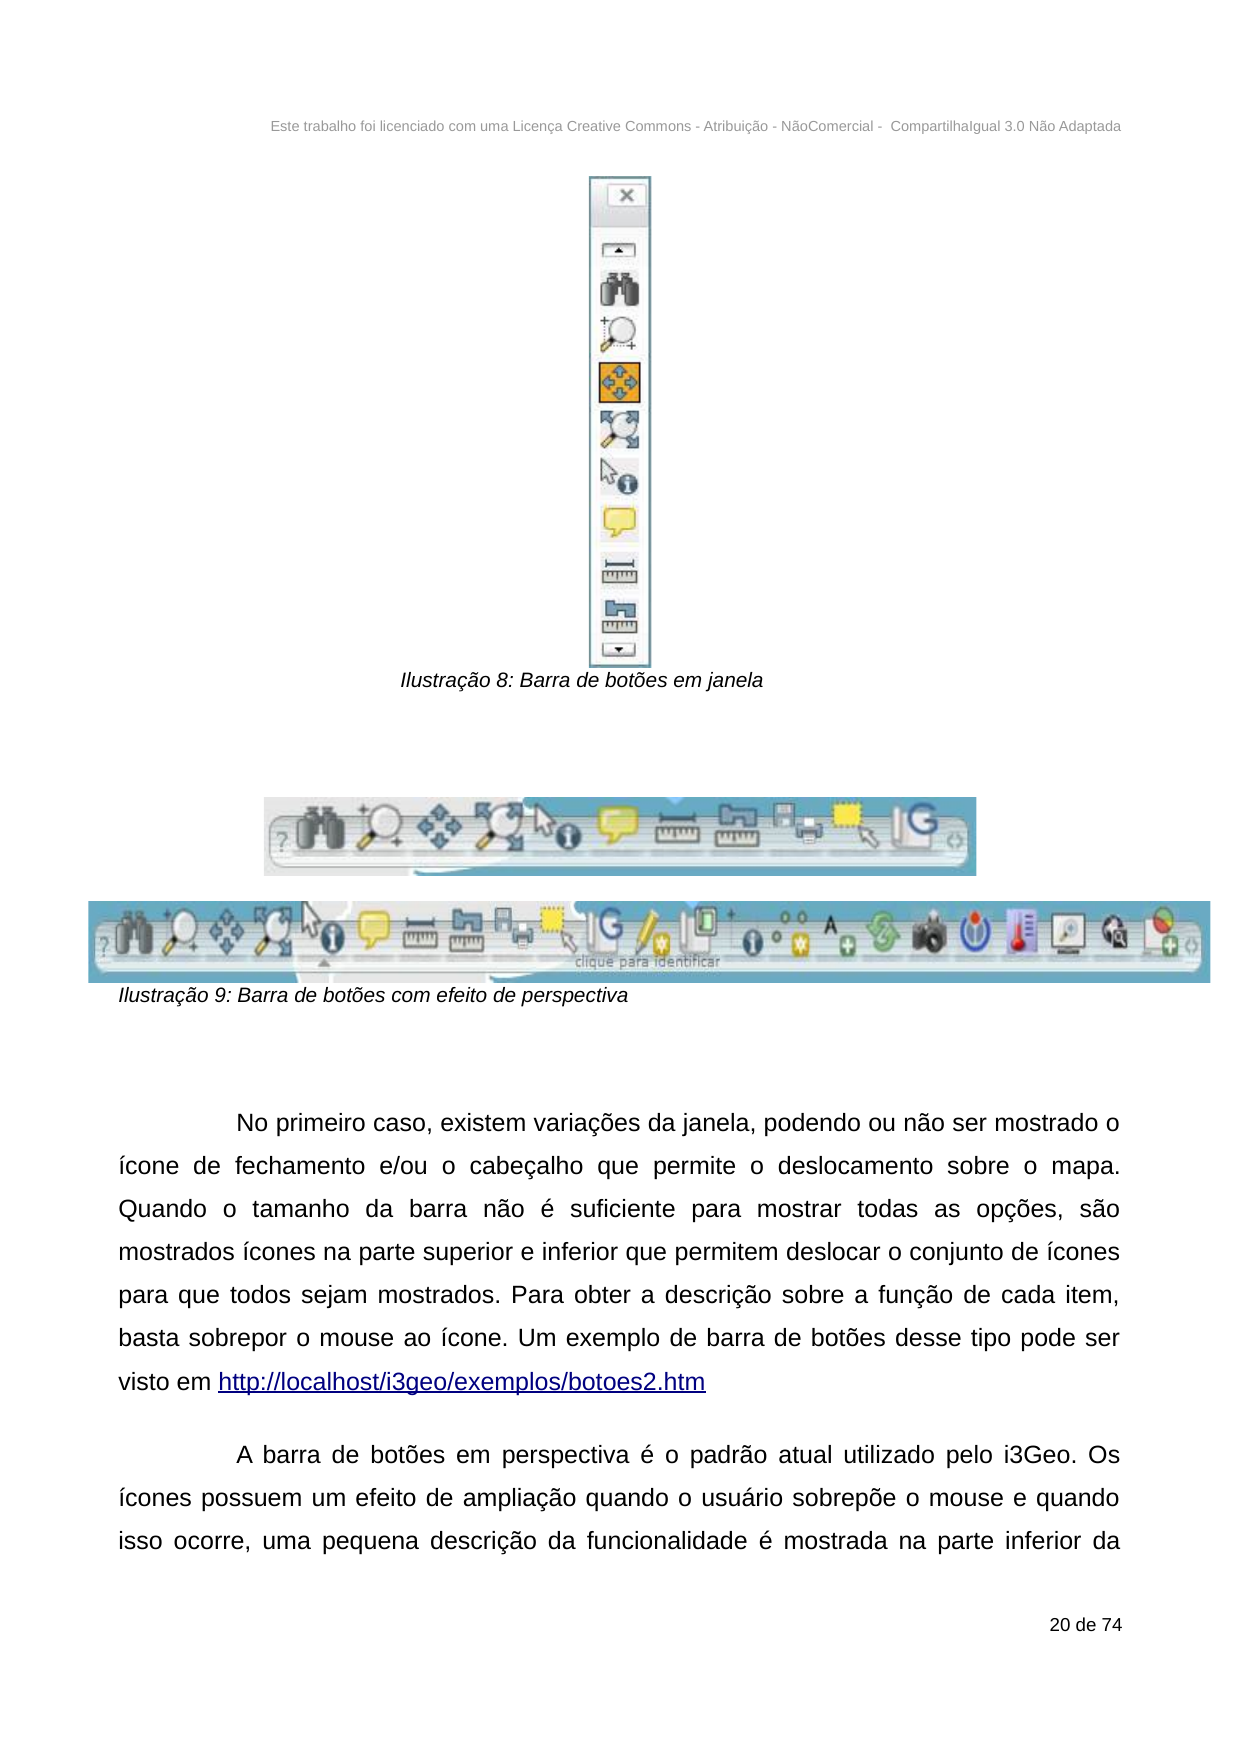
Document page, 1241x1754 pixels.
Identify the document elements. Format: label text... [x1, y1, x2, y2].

picture [588, 176, 652, 668]
picture [88, 901, 1211, 983]
picture [263, 797, 977, 876]
text Ilustração 8: Barra de botões em janela [400, 668, 840, 691]
text A barra de botões em perspectiva é o padrão atual utilizado pelo i3Geo. Os ícones possuem um efeito de ampliação quando o usuário sobrepõe o mouse e quando isso ocorre, uma pequena descrição da funcionalidade é mostrada na parte inferior da [118, 1440, 1122, 1555]
text No primeiro caso, existem variações da janela, podendo ou não ser mostrado o ícone de fechamento e/ou o cabeçalho que permite o deslocamento sobre o mapa. Quando o tamanho da barra não é suficiente para mostrar todas as opções, são mostrados ícones na parte superior e inferior que permitem deslocar o conjunto de ícones para que todos sejam mostrados. Para obter a descrição sobre a função de cada item, basta sobrepor o mouse ao ícone. Um exemplo de barra de botões desse tipo pode ser visto em http://localhost/i3geo/exemplos/botoes2.htm [118, 1108, 1122, 1395]
text Ilustração 9: Barra de botões com efeito de perspectiva [118, 983, 1122, 1006]
